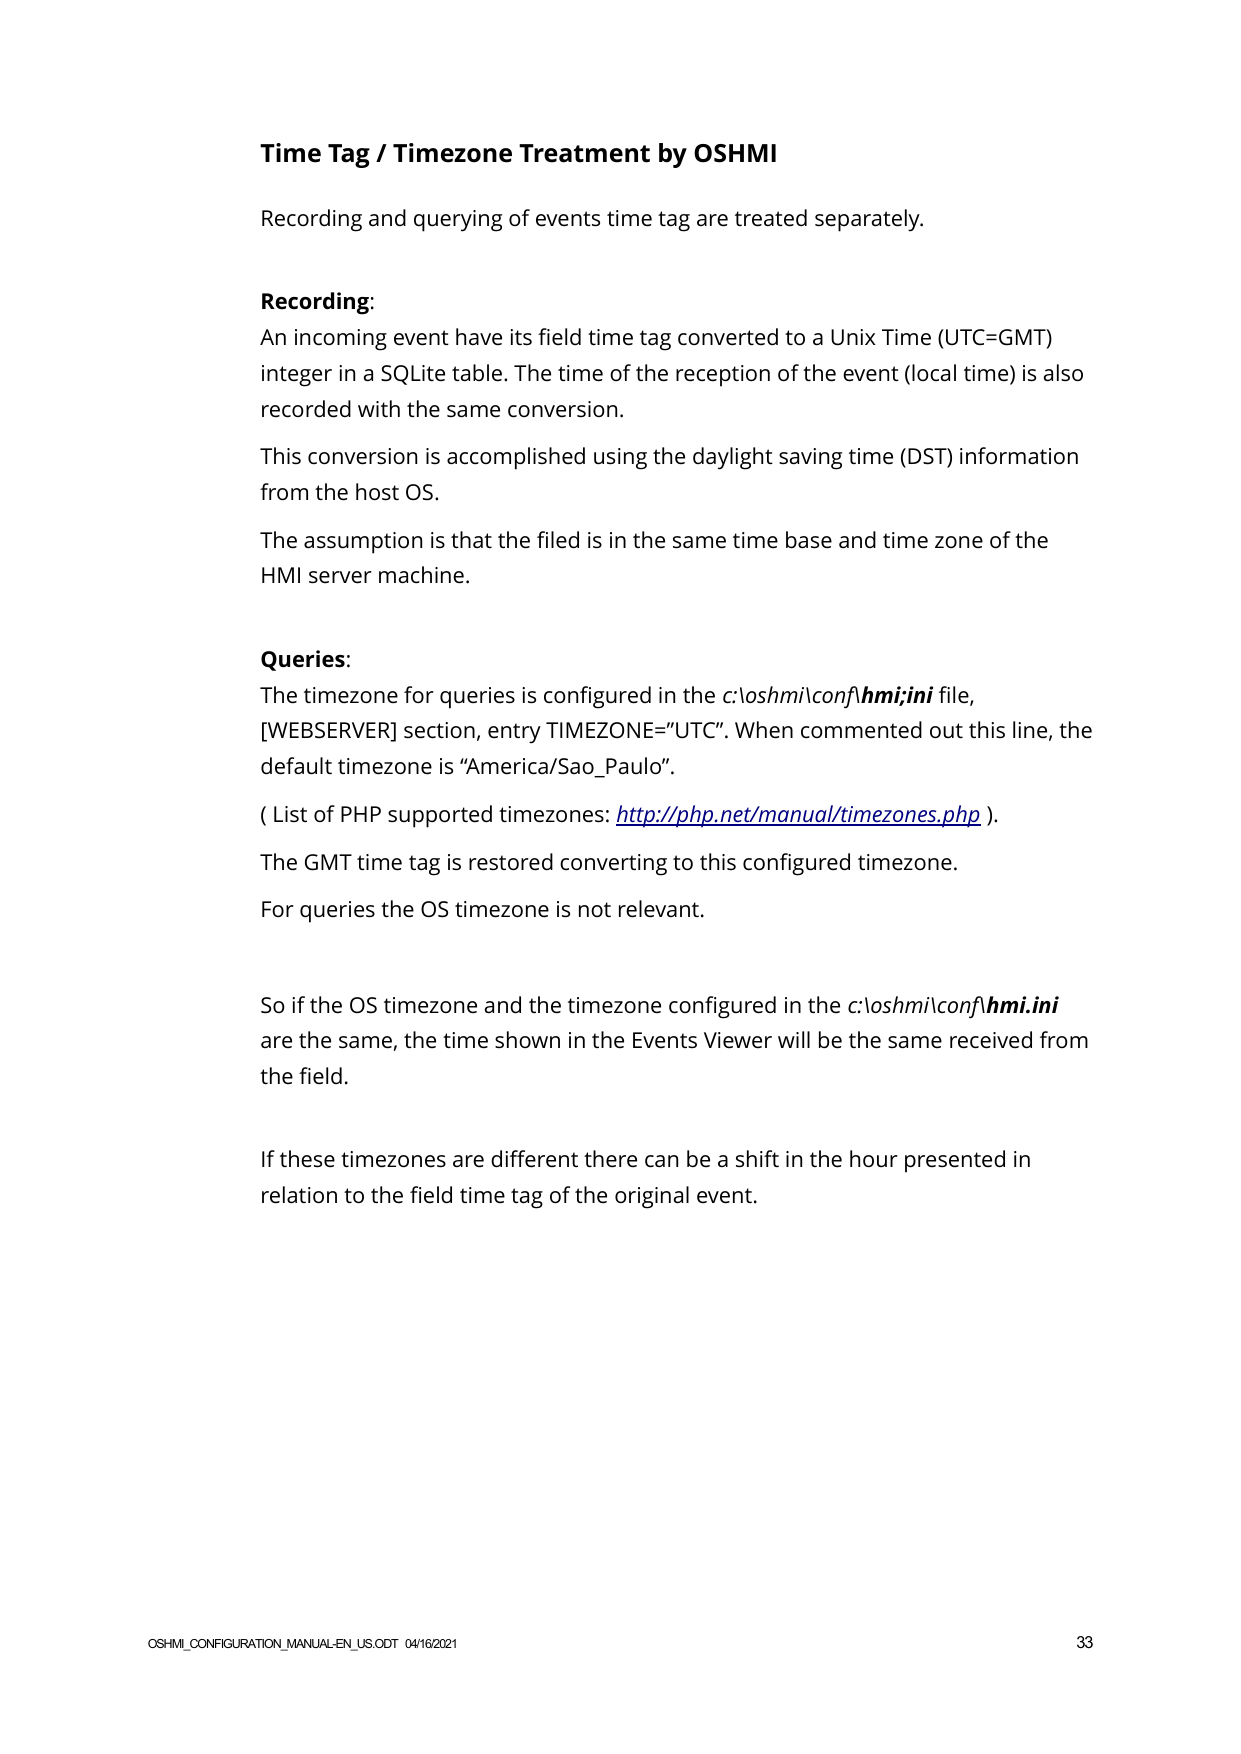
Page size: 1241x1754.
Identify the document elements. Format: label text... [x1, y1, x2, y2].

text If these timezones are different there can be a shift in the hour presented in relation to the field time tag of the original event. [260, 1144, 1093, 1210]
text Queries: The timezone for queries is configured in the c:\oshmi\conf\hmi;ini file, [WEBSERVER] section, entry TIMEZONE=”UTC”. When commented out this line, the default timezone is “America/Sao_Paulo”. [260, 608, 1093, 781]
text For queries the OS timezone is not relevant. [260, 894, 1093, 924]
text So if the OS timezone and the timezone configured in the c:\oshmi\conf\hmi.ini are the same, the time shown in the Events Viewer will be the same received from the field. [260, 989, 1093, 1127]
text This conversion is accomplished using the daylight saving time (DST) information from the host OS. [260, 441, 1093, 507]
text ( List of PHP supported timezones: http://php.net/manual/timezones.php ). [260, 799, 1093, 828]
text The GMT time tag is restored converting to this configured timezone. [260, 846, 1093, 876]
text Recording: An incoming event have its field time tag converted to a Unix Time (UTC=GMT) integer in a SQLite table. The time of the reception of the event (local time) is also recorded with the same conversion. [260, 251, 1093, 423]
subtitle Time Tag / Timezone Treatment by OSHMI [260, 136, 1093, 170]
text Recording and querying of events time tag are treated separately. [260, 203, 1093, 233]
text The assumption is that the filed is in the same time base and time zone of the HMI server machine. [260, 525, 1093, 590]
